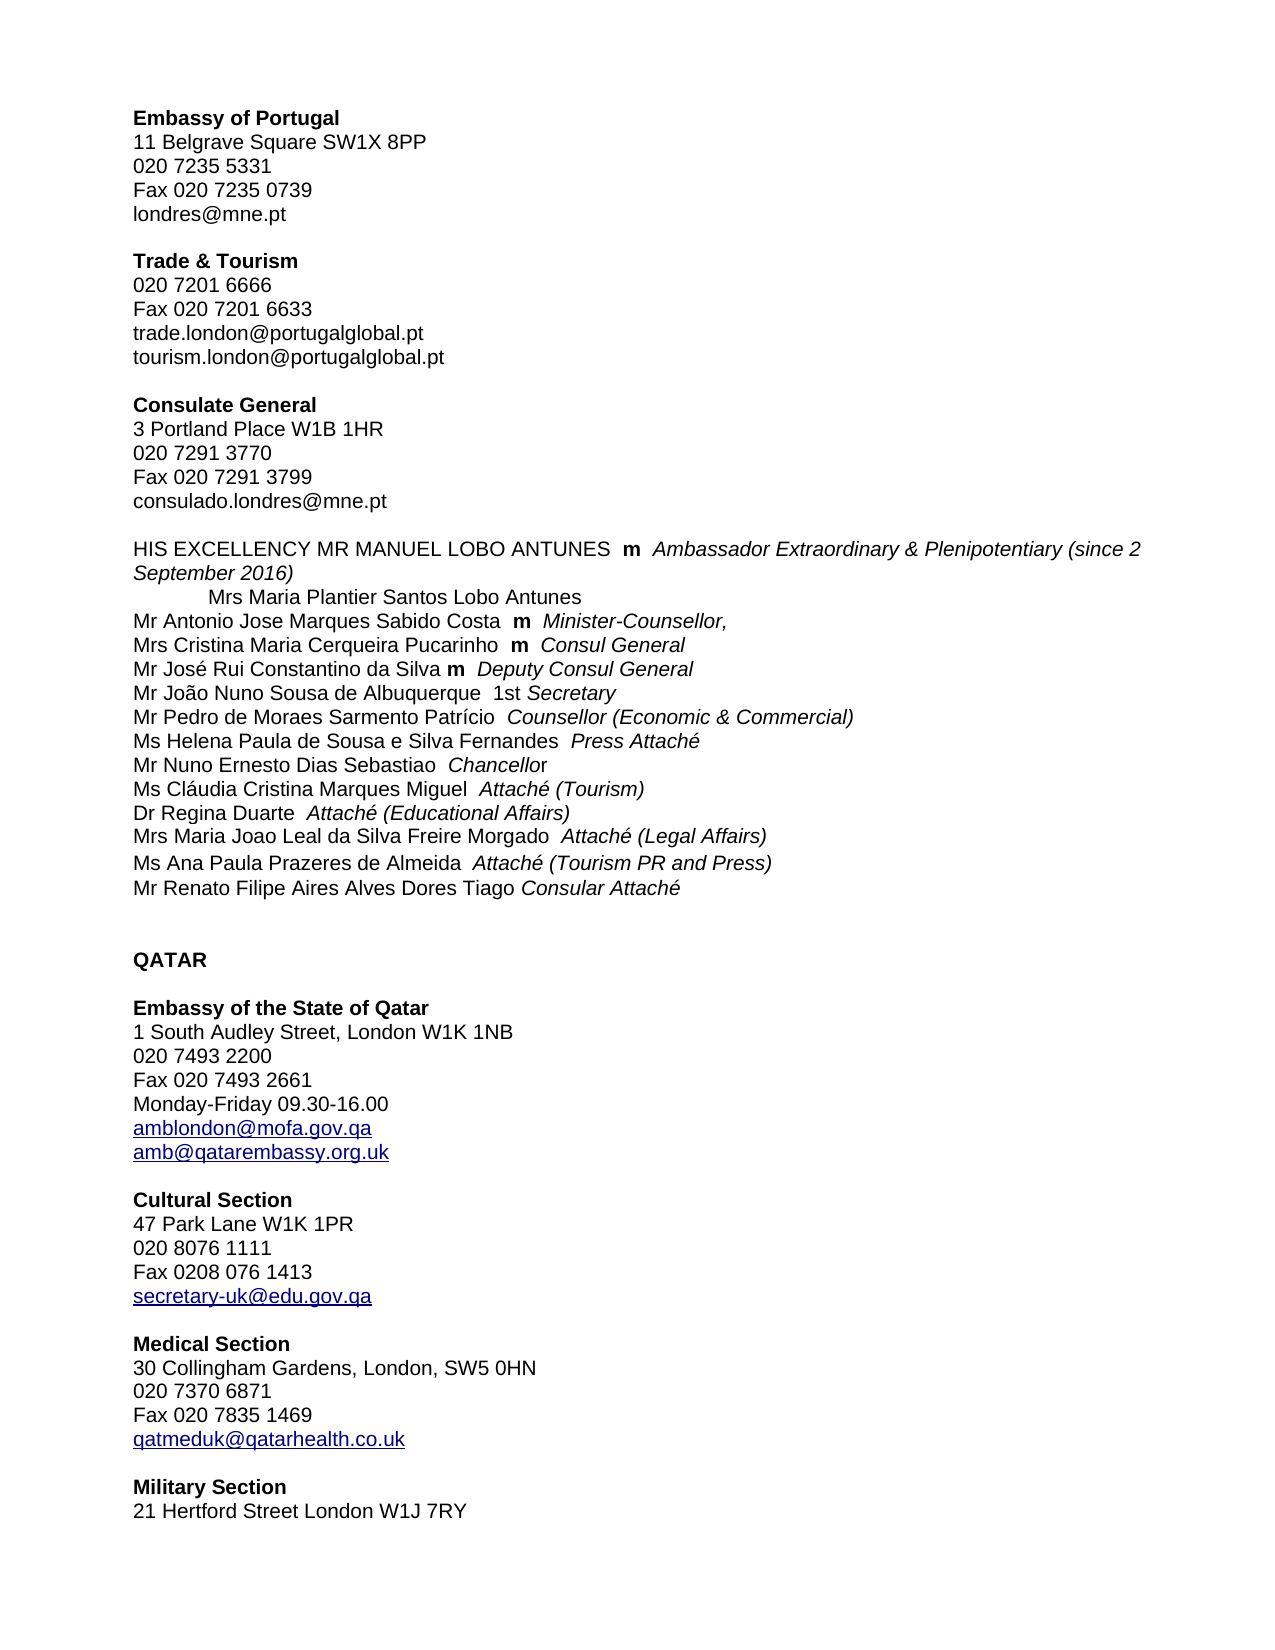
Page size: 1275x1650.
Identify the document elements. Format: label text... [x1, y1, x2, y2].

text trade.london@portugalglobal.pt [133, 321, 1181, 345]
text Ms Cláudia Cristina Marques Miguel Attaché (Tourism) [133, 776, 1181, 800]
text Military Section [133, 1475, 1181, 1499]
text 11 Belgrave Square SW1X 8PP [133, 129, 1181, 153]
text Dr Regina Duarte Attaché (Educational Affairs) [133, 800, 1181, 824]
text Mrs Maria Joao Leal da Silva Freire Morgado Attaché (Legal Affairs) [133, 824, 1181, 848]
text 3 Portland Place W1B 1HR [133, 417, 1181, 441]
text Mr Renato Filipe Aires Alves Dores Tiago Consular Attaché [133, 876, 1181, 900]
text 020 8076 1111 [133, 1236, 1181, 1259]
text amblondon@mofa.gov.qa [133, 1116, 1181, 1140]
text Mr José Rui Constantino da Silva m Deputy Consul General [133, 657, 1181, 681]
text tourism.london@portugalglobal.pt [133, 345, 1181, 369]
text Fax 020 7235 0739 [133, 177, 1181, 201]
text Mrs Cristina Maria Cerqueira Pucarinho m Consul General [133, 633, 1181, 657]
text 020 7493 2200 [133, 1044, 1181, 1068]
text Monday-Friday 09.30-16.00 [133, 1092, 1181, 1116]
text 21 Hertford Street London W1J 7RY [133, 1499, 1181, 1523]
text Fax 020 7291 3799 [133, 465, 1181, 489]
text consulado.londres@mne.pt [133, 489, 1181, 513]
text Fax 020 7493 2661 [133, 1068, 1181, 1092]
text amb@qatarembassy.org.uk [133, 1140, 1181, 1164]
text qatmeduk@qatarhealth.co.uk [133, 1427, 1181, 1451]
text 020 7370 6871 [133, 1379, 1181, 1403]
text Fax 0208 076 1413 [133, 1259, 1181, 1283]
text Fax 020 7201 6633 [133, 297, 1181, 321]
text 47 Park Lane W1K 1PR [133, 1212, 1181, 1236]
text Fax 020 7835 1469 [133, 1403, 1181, 1427]
text 020 7201 6666 [133, 273, 1181, 297]
text 30 Collingham Gardens, London, SW5 0HN [133, 1355, 1181, 1379]
text Mr Antonio Jose Marques Sabido Costa m Minister-Counsellor, [133, 609, 1181, 633]
text secretary-uk@edu.gov.qa [133, 1283, 1181, 1307]
text Mr João Nuno Sousa de Albuquerque 1st Secretary [133, 681, 1181, 704]
text Cultural Section [133, 1188, 1181, 1212]
text 020 7235 5331 [133, 153, 1181, 177]
subtitle QATAR [133, 948, 1181, 972]
text 1 South Audley Street, London W1K 1NB [133, 1020, 1181, 1044]
text Embassy of the State of Qatar [133, 996, 1181, 1020]
text 020 7291 3770 [133, 441, 1181, 465]
text Consulate General [133, 393, 1181, 417]
text Ms Ana Paula Prazeres de Almeida Attaché (Tourism PR and Press) [133, 848, 1181, 876]
text Mr Pedro de Moraes Sarmento Patrício Counsellor (Economic & Commercial) [133, 704, 1181, 728]
text Trade & Tourism [133, 249, 1181, 273]
text Ms Helena Paula de Sousa e Silva Fernandes Press Attaché [133, 728, 1181, 752]
text Mrs Maria Plantier Santos Lobo Antunes [133, 585, 1181, 609]
text Medical Section [133, 1331, 1181, 1355]
text londres@mne.pt [133, 201, 1181, 225]
text HIS EXCELLENCY MR MANUEL LOBO ANTUNES m Ambassador Extraordinary & Plenipotentiary (since 2 September 2016) [133, 537, 1181, 585]
text Mr Nuno Ernesto Dias Sebastiao Chancellor [133, 752, 1181, 776]
text Embassy of Portugal [133, 106, 1181, 129]
